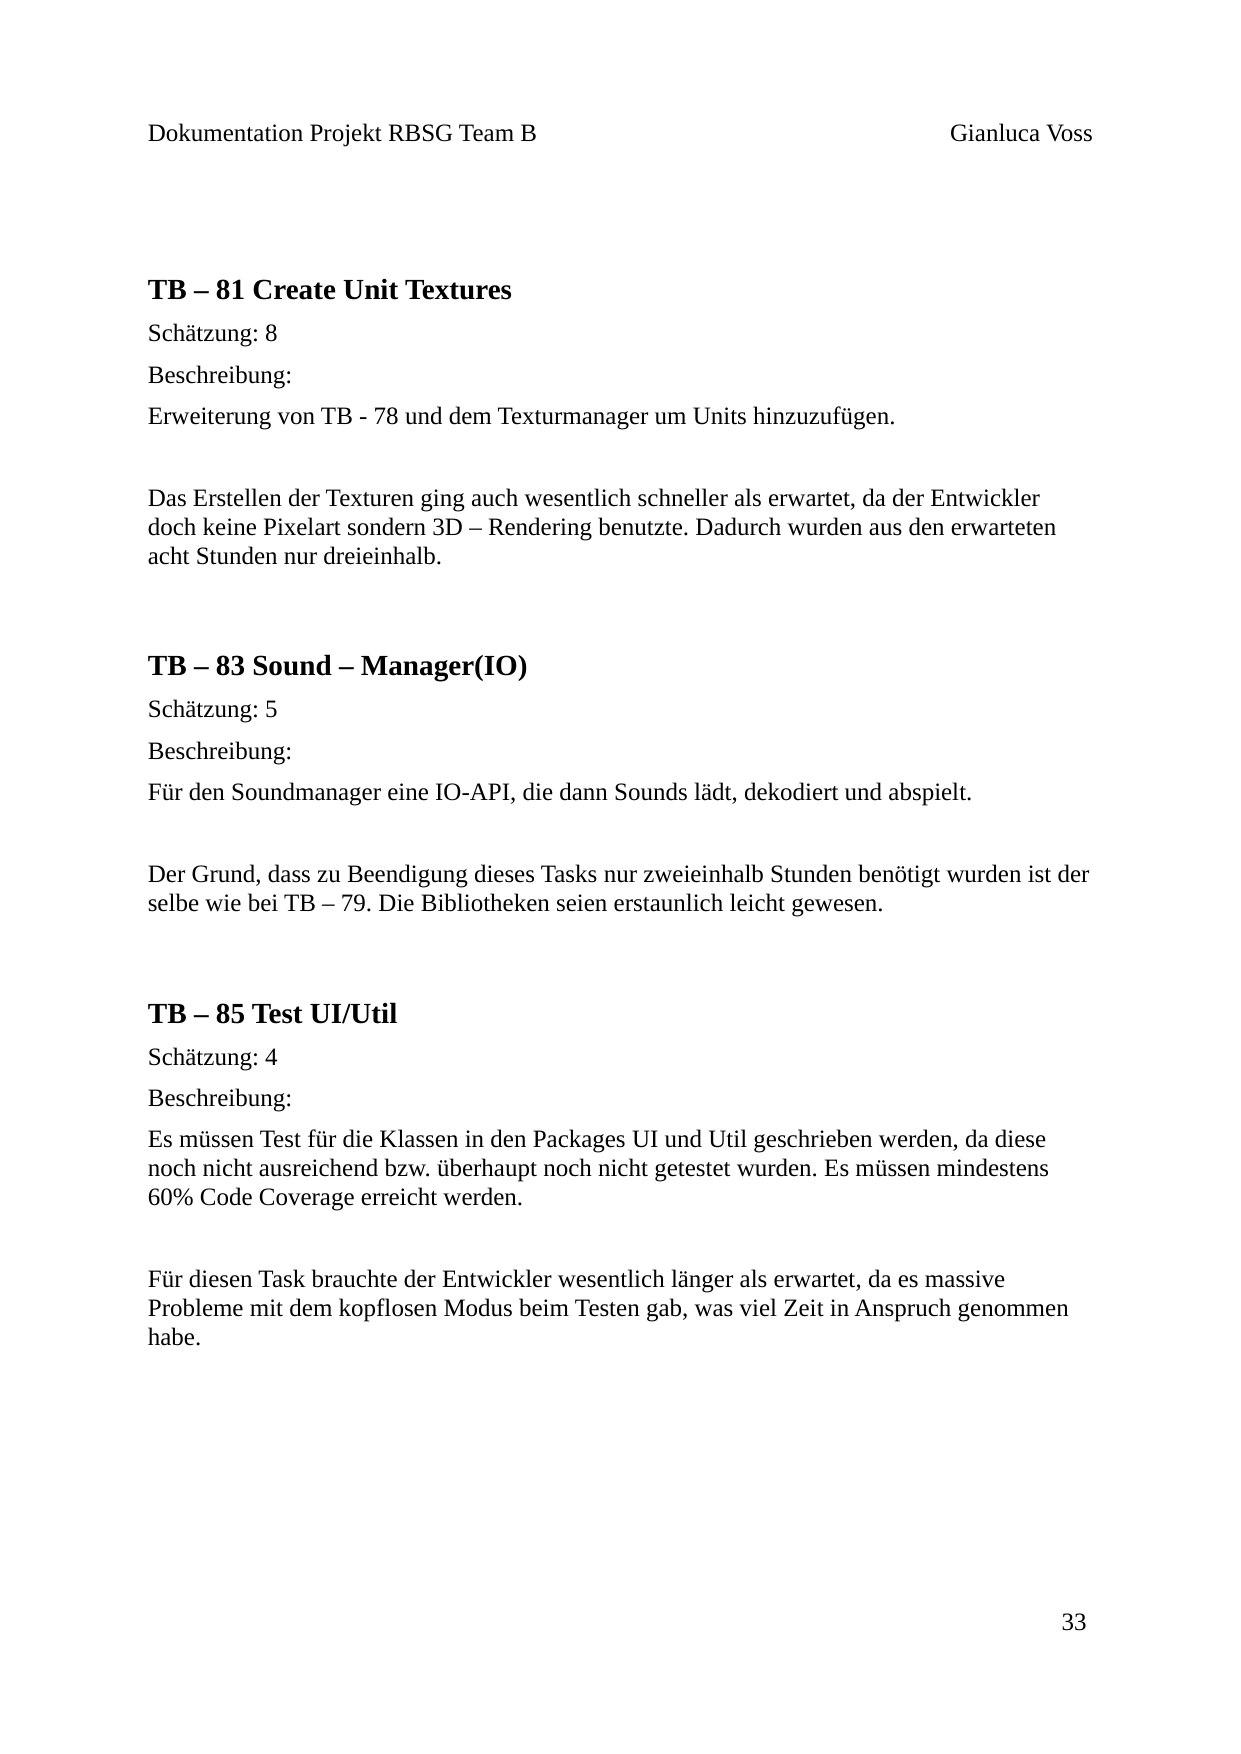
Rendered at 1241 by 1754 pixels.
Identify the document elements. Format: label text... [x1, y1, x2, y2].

subtitle TB – 85 Test UI/Util [148, 996, 1093, 1029]
text Der Grund, dass zu Beendigung dieses Tasks nur zweieinhalb Stunden benötigt wurden ist der selbe wie bei TB – 79. Die Bibliotheken seien erstaunlich leicht gewesen. [148, 859, 1093, 917]
text Beschreibung: [148, 736, 1093, 764]
text Es müssen Test für die Klassen in den Packages UI und Util geschrieben werden, da diese noch nicht ausreichend bzw. überhaupt noch nicht getestet wurden. Es müssen mindestens 60% Code Coverage erreicht werden. [148, 1124, 1093, 1211]
subtitle TB – 81 Create Unit Textures [148, 272, 1093, 306]
text Erweiterung von TB - 78 und dem Texturmanager um Units hinzuzufügen. [148, 401, 1093, 430]
text Schätzung: 8 [148, 318, 1093, 347]
text Für den Soundmanager eine IO-API, die dann Sounds lädt, dekodiert und abspielt. [148, 777, 1093, 806]
text Für diesen Task brauchte der Entwickler wesentlich länger als erwartet, da es massive Probleme mit dem kopflosen Modus beim Testen gab, was viel Zeit in Anspruch genommen habe. [148, 1264, 1093, 1351]
text Schätzung: 5 [148, 694, 1093, 723]
text Schätzung: 4 [148, 1042, 1093, 1071]
text Beschreibung: [148, 1083, 1093, 1112]
text Das Erstellen der Texturen ging auch wesentlich schneller als erwartet, da der Entwickler doch keine Pixelart sondern 3D – Rendering benutzte. Dadurch wurden aus den erwarteten acht Stunden nur dreieinhalb. [148, 483, 1093, 570]
text Beschreibung: [148, 360, 1093, 388]
subtitle TB – 83 Sound – Manager(IO) [148, 648, 1093, 682]
